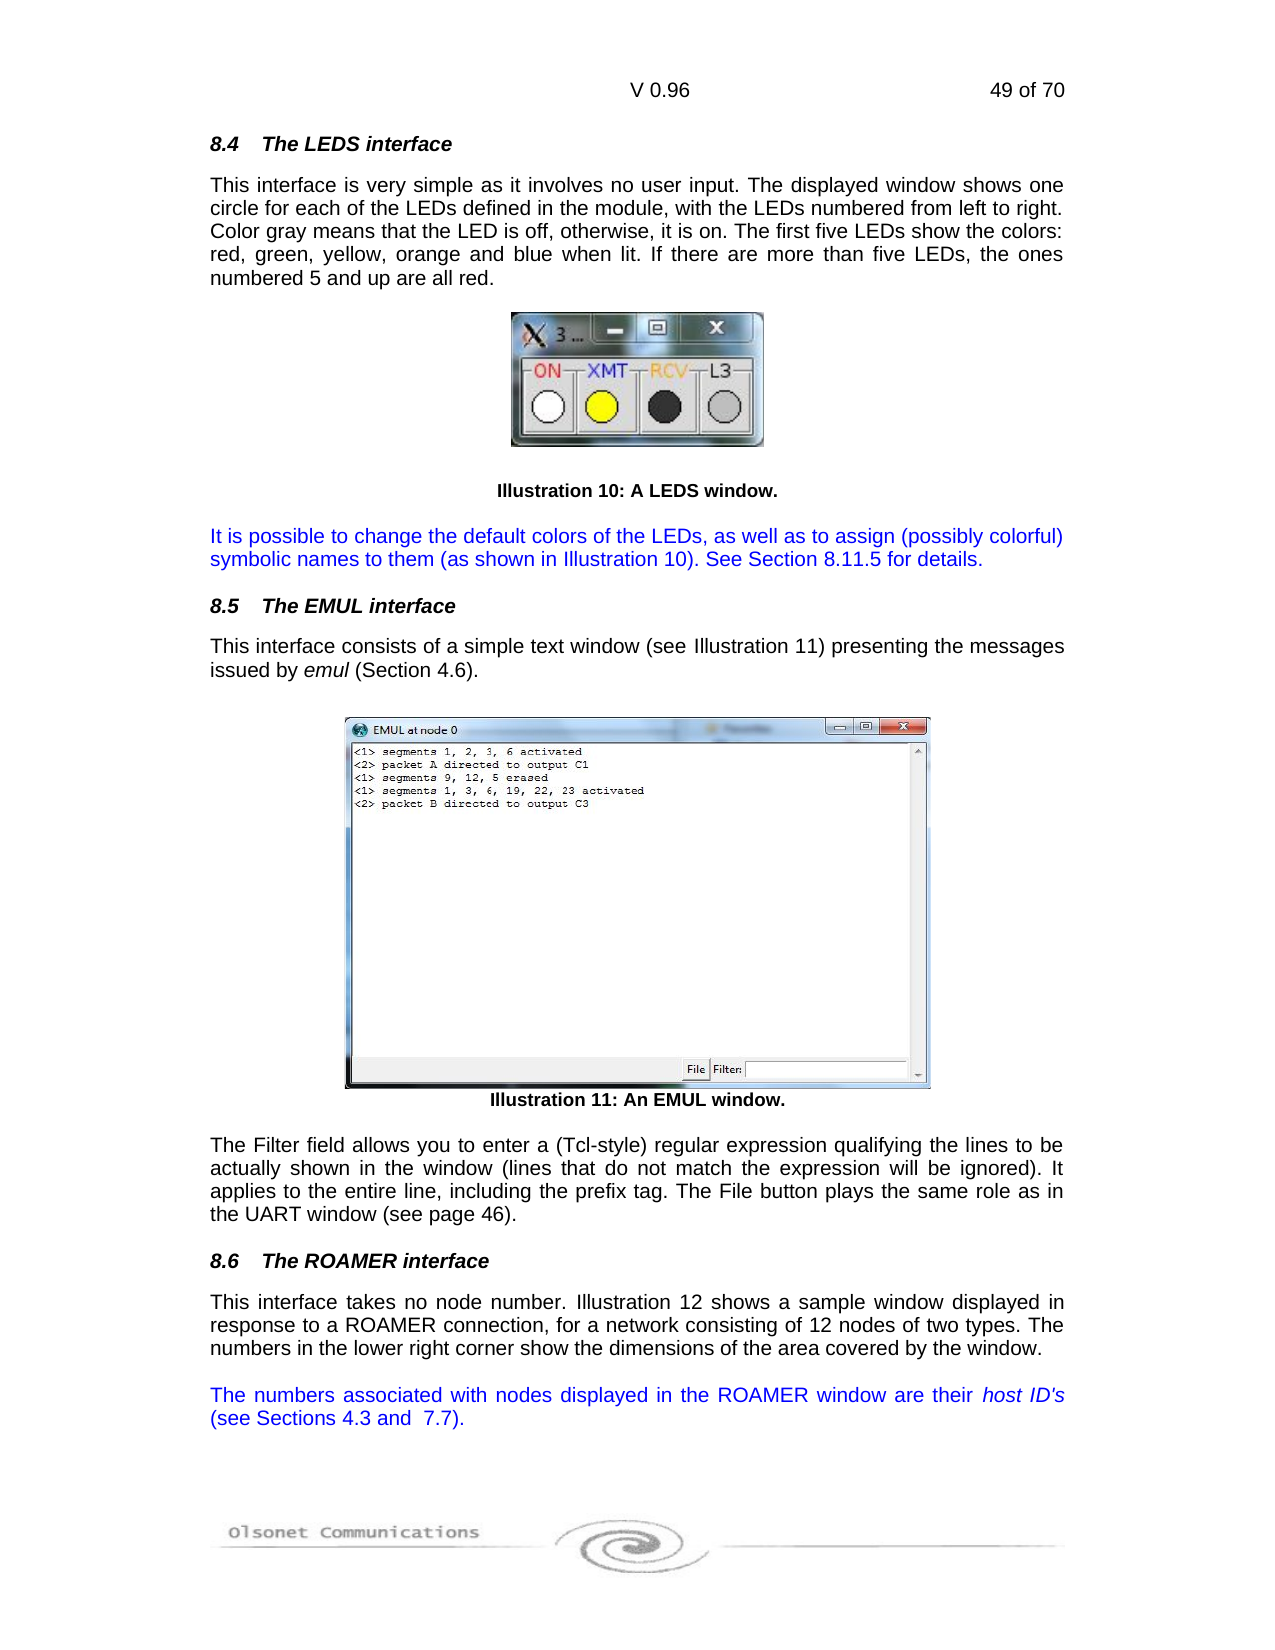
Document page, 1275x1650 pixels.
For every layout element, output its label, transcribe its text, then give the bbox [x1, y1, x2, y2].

subtitle The EMUL interface [210, 594, 1065, 617]
text Illustration 11: An EMUL window. [344, 1089, 931, 1110]
text This interface is very simple as it involves no user input. The displayed window shows one circle for each of the LEDs defined in the module, with the LEDs numbered from left to right. Color gray means that the LED is off, otherwise, it is on. The first five LEDs show the colors: red, green, yellow, orange and blue when lit. If there are more than five LEDs, the ones numbered 5 and up are all red. [210, 173, 1065, 289]
text Illustration 10: A LEDS window. [493, 480, 782, 501]
picture [344, 717, 931, 1089]
subtitle The LEDS interface [210, 132, 1065, 155]
text This interface consists of a simple text window (see Illustration 11) presenting the messages issued by emul (Section 4.6). [210, 635, 1065, 682]
text It is possible to change the default colors of the LEDs, as well as to assign (possibly colorful) symbolic names to them (as shown in Illustration 10). See Section 8.11.5 for details. [210, 524, 1065, 571]
subtitle The ROAMER interface [210, 1249, 1065, 1273]
text This interface takes no node number. Illustration 12 shows a sample window displayed in response to a ROAMER connection, for a network consisting of 12 nodes of two types. The numbers in the lower right corner show the dimensions of the area covered by the window. [210, 1290, 1065, 1360]
text The numbers associated with nodes displayed in the ROAMER window are their host ID's (see Sections 4.3 and 7.7). [210, 1383, 1065, 1430]
picture [210, 1504, 1065, 1596]
text The Filter field allows you to enter a (Tcl-style) regular expression qualifying the lines to be actually shown in the window (lines that do not match the expression will be ignored). It applies to the entire line, including the prefix tag. The File button plays the same role as in the UART window (see page 48). [210, 1133, 1065, 1226]
picture [511, 312, 764, 447]
